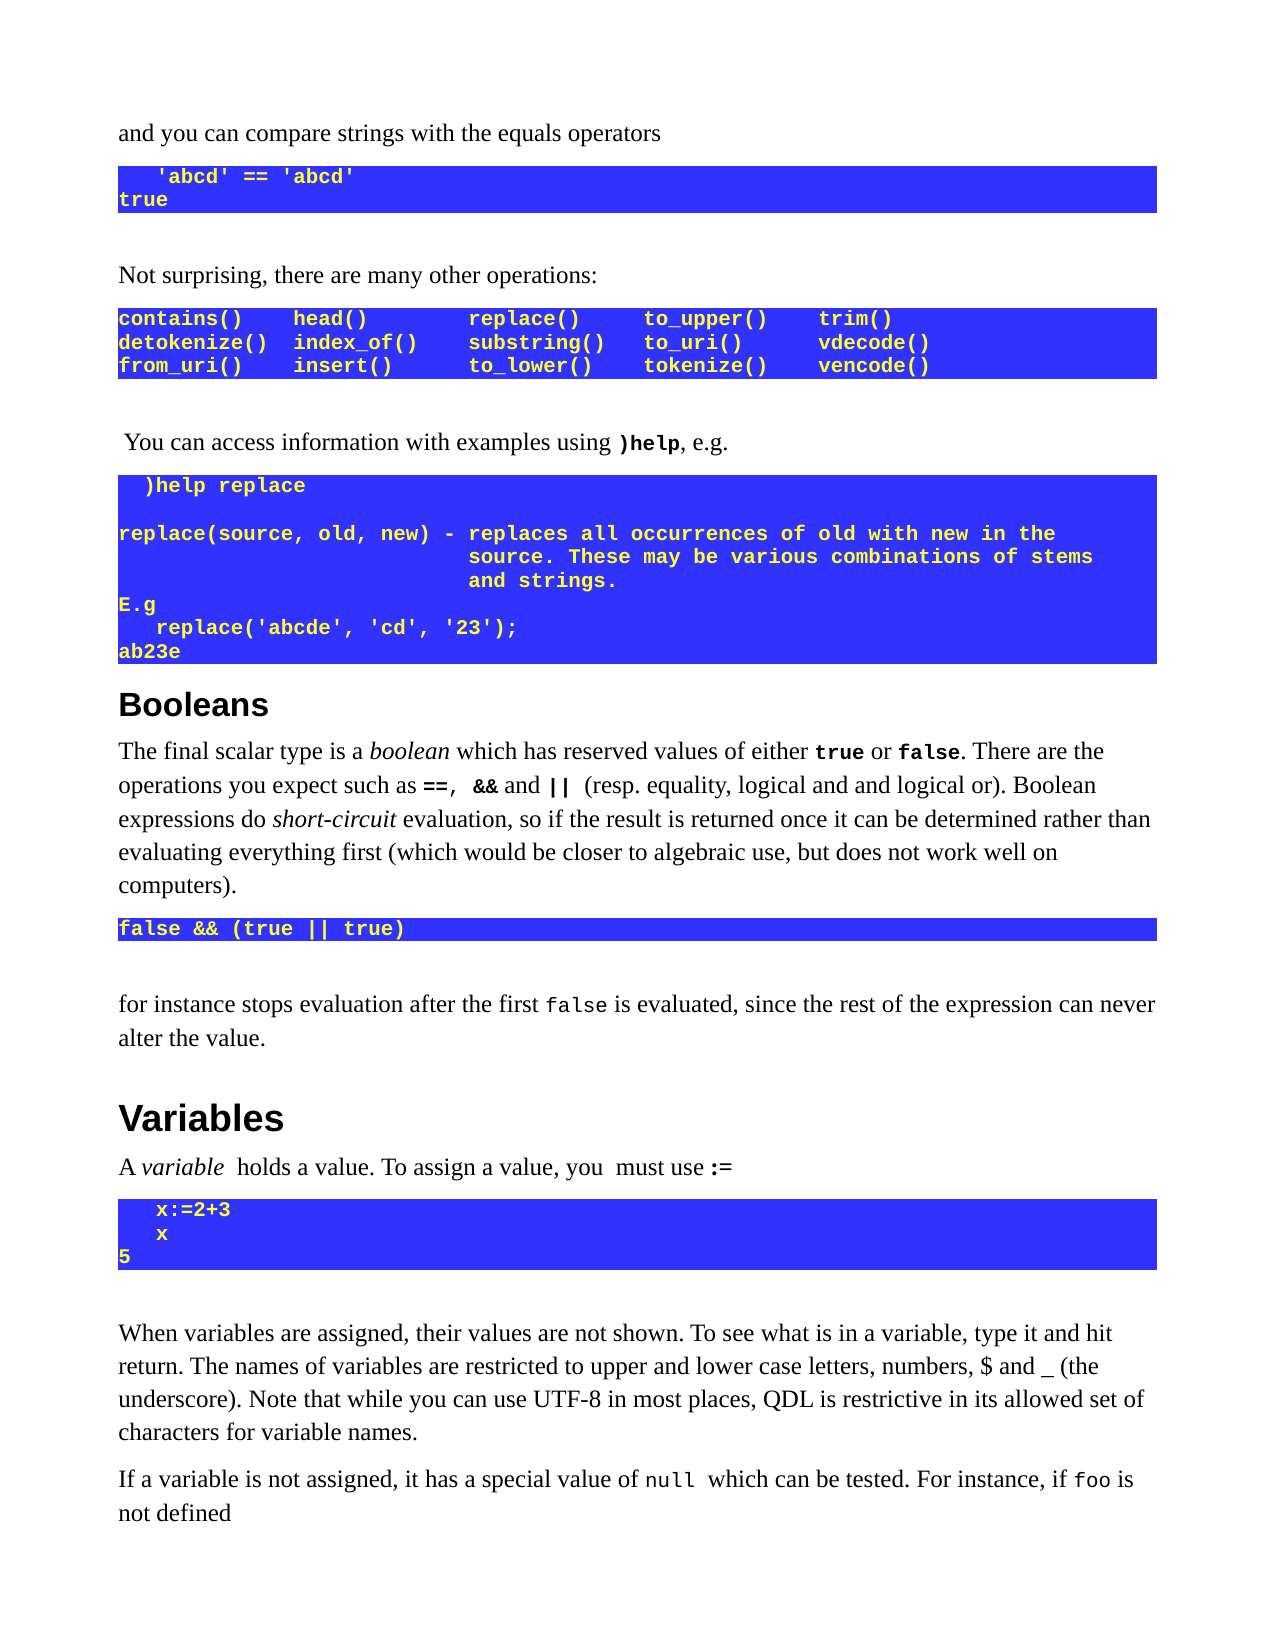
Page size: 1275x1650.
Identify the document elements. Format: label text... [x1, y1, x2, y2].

text ab23e [118, 641, 1157, 664]
text When variables are assigned, their values are not shown. To see what is in a variable, type it and hit return. The names of variables are restricted to upper and lower case letters, numbers, $ and _ (the underscore). Note that while you can use UTF-8 in most places, QDL is restrictive in its allowed set of characters for variable names. [118, 1318, 1157, 1446]
text detokenize() index_of() substring() to_uri() vdecode() [118, 332, 1157, 356]
text from_uri() insert() to_lower() tokenize() vencode() [118, 356, 1157, 379]
text E.g [118, 593, 1157, 617]
text 'abcd' == 'abcd' [118, 166, 1157, 189]
text contains() head() replace() to_upper() trim() [118, 308, 1157, 332]
text for instance stops evaluation after the first false is evaluated, since the rest of the expression can never alter the value. [118, 989, 1157, 1052]
subtitle Booleans [118, 685, 1157, 724]
text and strings. [118, 570, 1157, 593]
text replace(source, old, new) - replaces all occurrences of old with new in the [118, 523, 1157, 546]
text Not surprising, there are many other operations: [118, 261, 1157, 289]
text false && (true || true) [118, 918, 1157, 941]
text replace('abcde', 'cd', '23'); [118, 617, 1157, 641]
text You can access information with examples using )help, e.g. [118, 427, 1157, 456]
text 5 [118, 1247, 1157, 1270]
text and you can compare strings with the equals operators [118, 118, 1157, 147]
subtitle Variables [118, 1096, 1157, 1139]
text A variable holds a value. To assign a value, you must use := [118, 1152, 1157, 1180]
text If a variable is not assigned, it has a special value of null which can be tested. For instance, if foo is not defined [118, 1464, 1157, 1527]
text The final scalar type is a boolean which has reserved values of either true or false. There are the operations you expect such as ==, && and || (resp. equality, logical and and logical or). Boolean expressions do short-circuit evaluation, so if the result is returned once it can be determined rather than evaluating everything first (which would be closer to algebraic use, but does not work well on computers). [118, 736, 1157, 899]
text true [118, 189, 1157, 213]
text x:=2+3 [118, 1199, 1157, 1223]
text x [118, 1223, 1157, 1247]
text source. These may be various combinations of stems [118, 546, 1157, 570]
text )help replace [118, 475, 1157, 499]
